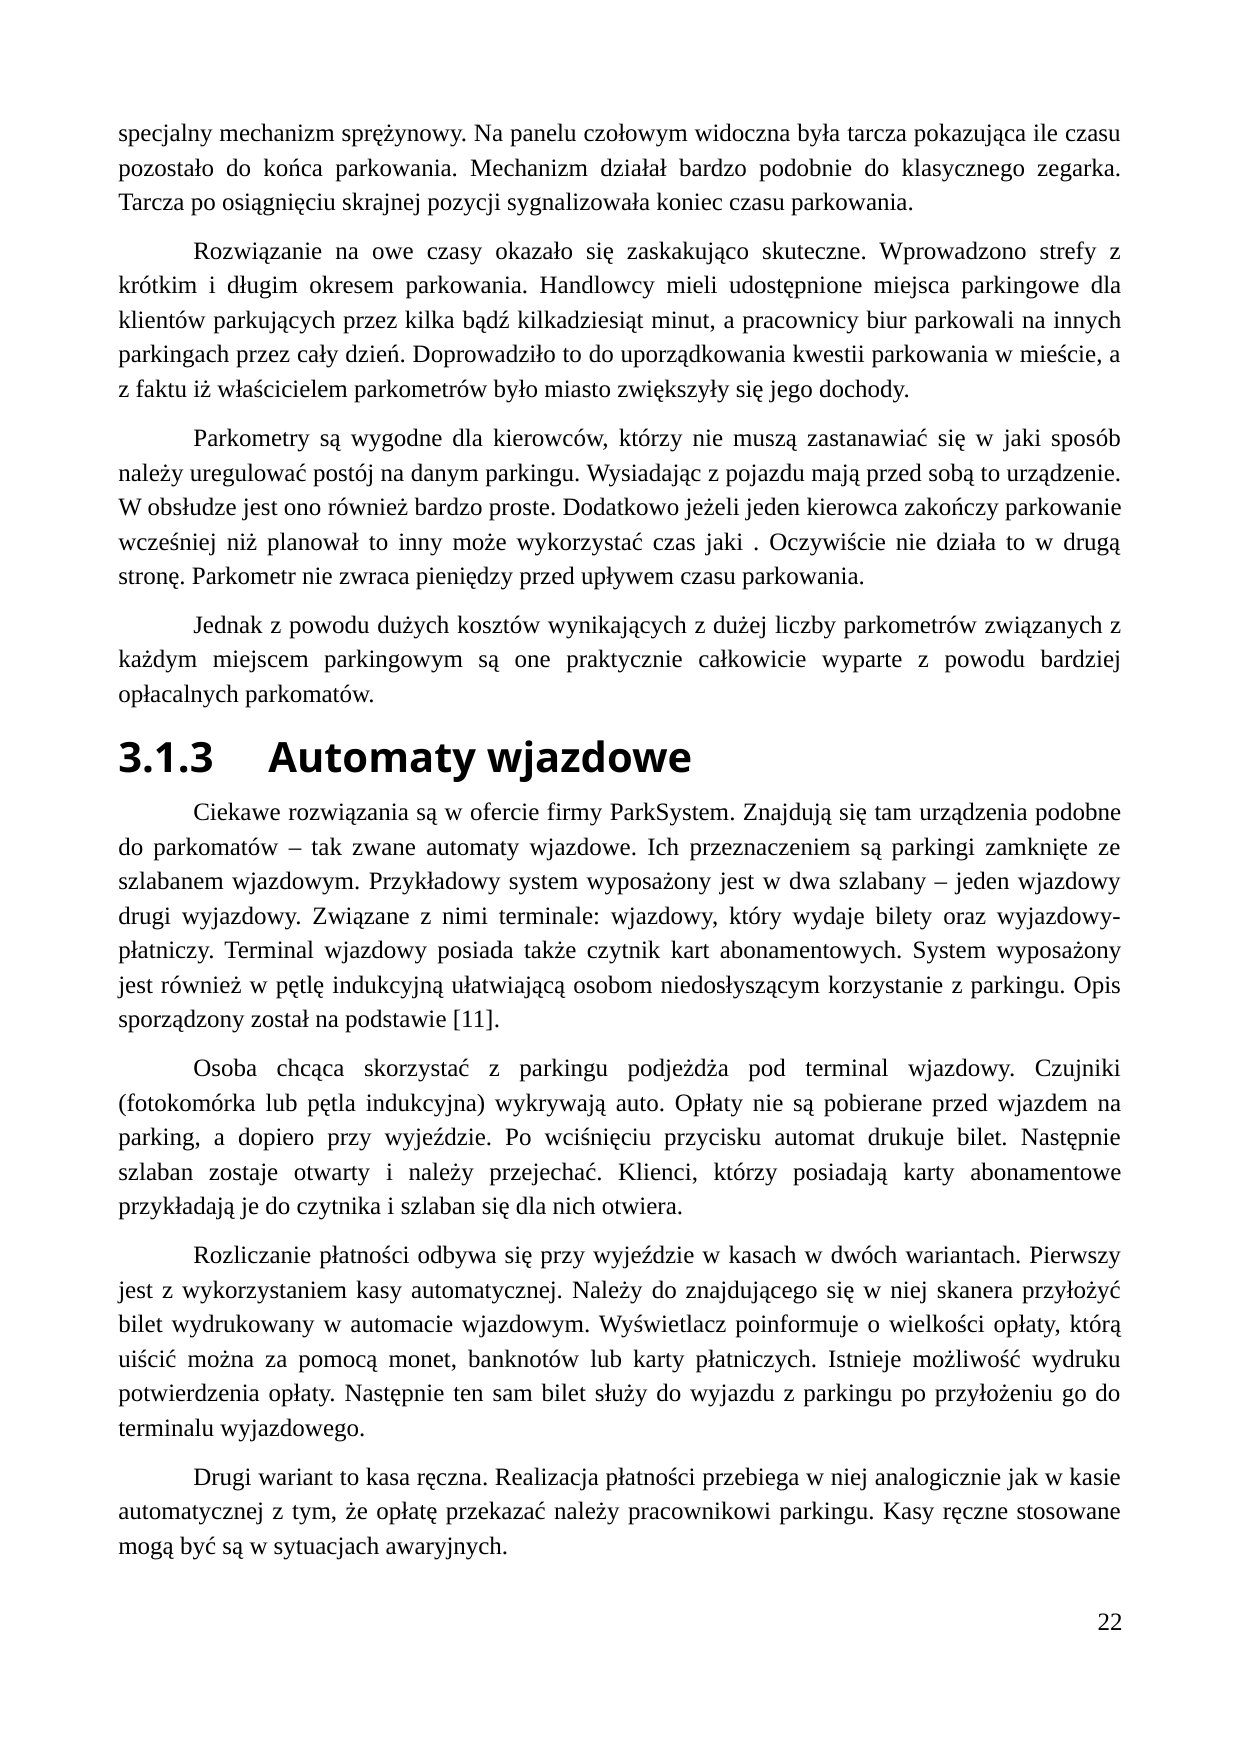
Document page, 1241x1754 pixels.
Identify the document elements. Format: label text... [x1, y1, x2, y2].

text Rozliczanie płatności odbywa się przy wyjeździe w kasach w dwóch wariantach. Pierwszy jest z wykorzystaniem kasy automatycznej. Należy do znajdującego się w niej skanera przyłożyć bilet wydrukowany w automacie wjazdowym. Wyświetlacz poinformuje o wielkości opłaty, którą uiścić można za pomocą monet, banknotów lub karty płatniczych. Istnieje możliwość wydruku potwierdzenia opłaty. Następnie ten sam bilet służy do wyjazdu z parkingu po przyłożeniu go do terminalu wyjazdowego. [118, 1240, 1122, 1441]
text Ciekawe rozwiązania są w ofercie firmy ParkSystem. Znajdują się tam urządzenia podobne do parkomatów – tak zwane automaty wjazdowe. Ich przeznaczeniem są parkingi zamknięte ze szlabanem wjazdowym. Przykładowy system wyposażony jest w dwa szlabany – jeden wjazdowy drugi wyjazdowy. Związane z nimi terminale: wjazdowy, który wydaje bilety oraz wyjazdowy-płatniczy. Terminal wjazdowy posiada także czytnik kart abonamentowych. System wyposażony jest również w pętlę indukcyjną ułatwiającą osobom niedosłyszącym korzystanie z parkingu. Opis sporządzony został na podstawie [11]. [118, 797, 1122, 1033]
subtitle Automaty wjazdowe [118, 728, 1122, 785]
text Rozwiązanie na owe czasy okazało się zaskakująco skuteczne. Wprowadzono strefy z krótkim i długim okresem parkowania. Handlowcy mieli udostępnione miejsca parkingowe dla klientów parkujących przez kilka bądź kilkadziesiąt minut, a pracownicy biur parkowali na innych parkingach przez cały dzień. Doprowadziło to do uporządkowania kwestii parkowania w mieście, a z faktu iż właścicielem parkometrów było miasto zwiększyły się jego dochody. [118, 236, 1122, 403]
text Parkometry są wygodne dla kierowców, którzy nie muszą zastanawiać się w jaki sposób należy uregulować postój na danym parkingu. Wysiadając z pojazdu mają przed sobą to urządzenie. W obsłudze jest ono również bardzo proste. Dodatkowo jeżeli jeden kierowca zakończy parkowanie wcześniej niż planował to inny może wykorzystać czas jaki . Oczywiście nie działa to w drugą stronę. Parkometr nie zwraca pieniędzy przed upływem czasu parkowania. [118, 423, 1122, 590]
text Drugi wariant to kasa ręczna. Realizacja płatności przebiega w niej analogicznie jak w kasie automatycznej z tym, że opłatę przekazać należy pracownikowi parkingu. Kasy ręczne stosowane mogą być są w sytuacjach awaryjnych. [118, 1462, 1122, 1559]
text specjalny mechanizm sprężynowy. Na panelu czołowym widoczna była tarcza pokazująca ile czasu pozostało do końca parkowania. Mechanizm działał bardzo podobnie do klasycznego zegarka. Tarcza po osiągnięciu skrajnej pozycji sygnalizowała koniec czasu parkowania. [118, 118, 1122, 216]
text Jednak z powodu dużych kosztów wynikających z dużej liczby parkometrów związanych z każdym miejscem parkingowym są one praktycznie całkowicie wyparte z powodu bardziej opłacalnych parkomatów. [118, 610, 1122, 708]
text Osoba chcąca skorzystać z parkingu podjeżdża pod terminal wjazdowy. Czujniki (fotokomórka lub pętla indukcyjna) wykrywają auto. Opłaty nie są pobierane przed wjazdem na parking, a dopiero przy wyjeździe. Po wciśnięciu przycisku automat drukuje bilet. Następnie szlaban zostaje otwarty i należy przejechać. Klienci, którzy posiadają karty abonamentowe przykładają je do czytnika i szlaban się dla nich otwiera. [118, 1053, 1122, 1220]
